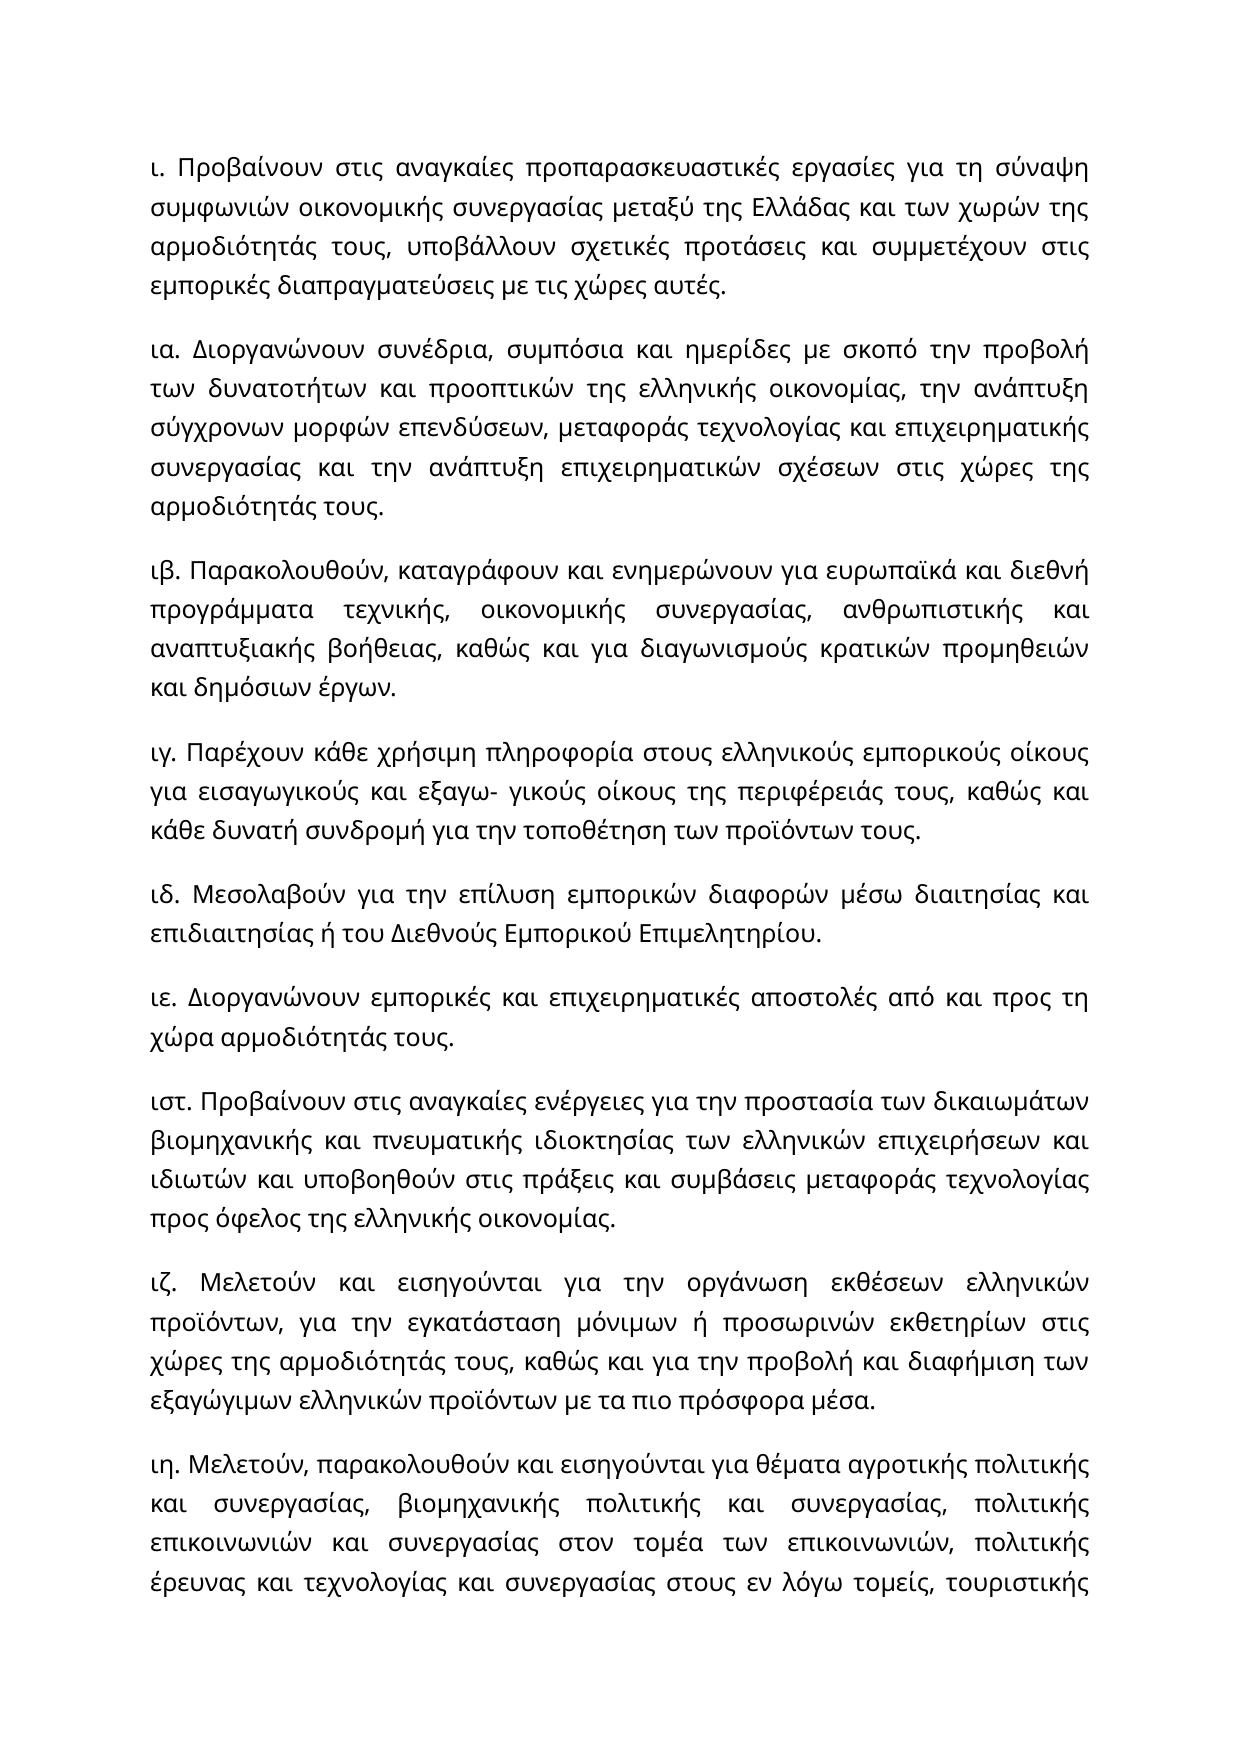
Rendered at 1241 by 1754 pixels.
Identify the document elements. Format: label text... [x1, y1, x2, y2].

text ιζ. Μελετούν και εισηγούνται για την οργάνωση εκθέσεων ελληνικών προϊόντων, για την εγκατάσταση μόνιμων ή προσωρινών εκθετηρίων στις χώρες της αρμοδιότητάς τους, καθώς και για την προβολή και διαφήμιση των εξαγώγιμων ελληνικών προϊόντων με τα πιο πρόσφορα μέσα. [150, 1265, 1090, 1417]
text ιε. Διοργανώνουν εμπορικές και επιχειρηματικές αποστολές από και προς τη χώρα αρμοδιότητάς τους. [150, 980, 1090, 1053]
text ιη. Μελετούν, παρακολουθούν και εισηγούνται για θέματα αγροτικής πολιτικής και συνεργασίας, βιομηχανικής πολιτικής και συνεργασίας, πολιτικής επικοινωνιών και συνεργασίας στον τομέα των επικοινωνιών, πολιτικής έρευνας και τεχνολογίας και συνεργασίας στους εν λόγω τομείς, τουριστικής [150, 1447, 1090, 1598]
text ια. Διοργανώνουν συνέδρια, συμπόσια και ημερίδες με σκοπό την προβολή των δυνατοτήτων και προοπτικών της ελληνικής οικονομίας, την ανάπτυξη σύγχρονων μορφών επενδύσεων, μεταφοράς τεχνολογίας και επιχειρηματικής συνεργασίας και την ανάπτυξη επιχειρηματικών σχέσεων στις χώρες της αρμοδιότητάς τους. [150, 332, 1090, 522]
text ιβ. Παρακολουθούν, καταγράφουν και ενημερώνουν για ευρωπαϊκά και διεθνή προγράμματα τεχνικής, οικονομικής συνεργασίας, ανθρωπιστικής και αναπτυξιακής βοήθειας, καθώς και για διαγωνισμούς κρατικών προμηθειών και δημόσιων έργων. [150, 552, 1090, 704]
text ιδ. Μεσολαβούν για την επίλυση εμπορικών διαφορών μέσω διαιτησίας και επιδιαιτησίας ή του Διεθνούς Εμπορικού Επιμελητηρίου. [150, 877, 1090, 950]
text ιστ. Προβαίνουν στις αναγκαίες ενέργειες για την προστασία των δικαιωμάτων βιομηχανικής και πνευματικής ιδιοκτησίας των ελληνικών επιχειρήσεων και ιδιωτών και υποβοηθούν στις πράξεις και συμβάσεις μεταφοράς τεχνολογίας προς όφελος της ελληνικής οικονομίας. [150, 1083, 1090, 1235]
text ιγ. Παρέχουν κάθε χρήσιμη πληροφορία στους ελληνικούς εμπορικούς οίκους για εισαγωγικούς και εξαγω- γικούς οίκους της περιφέρειάς τους, καθώς και κάθε δυνατή συνδρομή για την τοποθέτηση των προϊόντων τους. [150, 734, 1090, 847]
text ι. Προβαίνουν στις αναγκαίες προπαρασκευαστικές εργασίες για τη σύναψη συμφωνιών οικονομικής συνεργασίας μεταξύ της Ελλάδας και των χωρών της αρμοδιότητάς τους, υποβάλλουν σχετικές προτάσεις και συμμετέχουν στις εμπορικές διαπραγματεύσεις με τις χώρες αυτές. [150, 150, 1090, 302]
